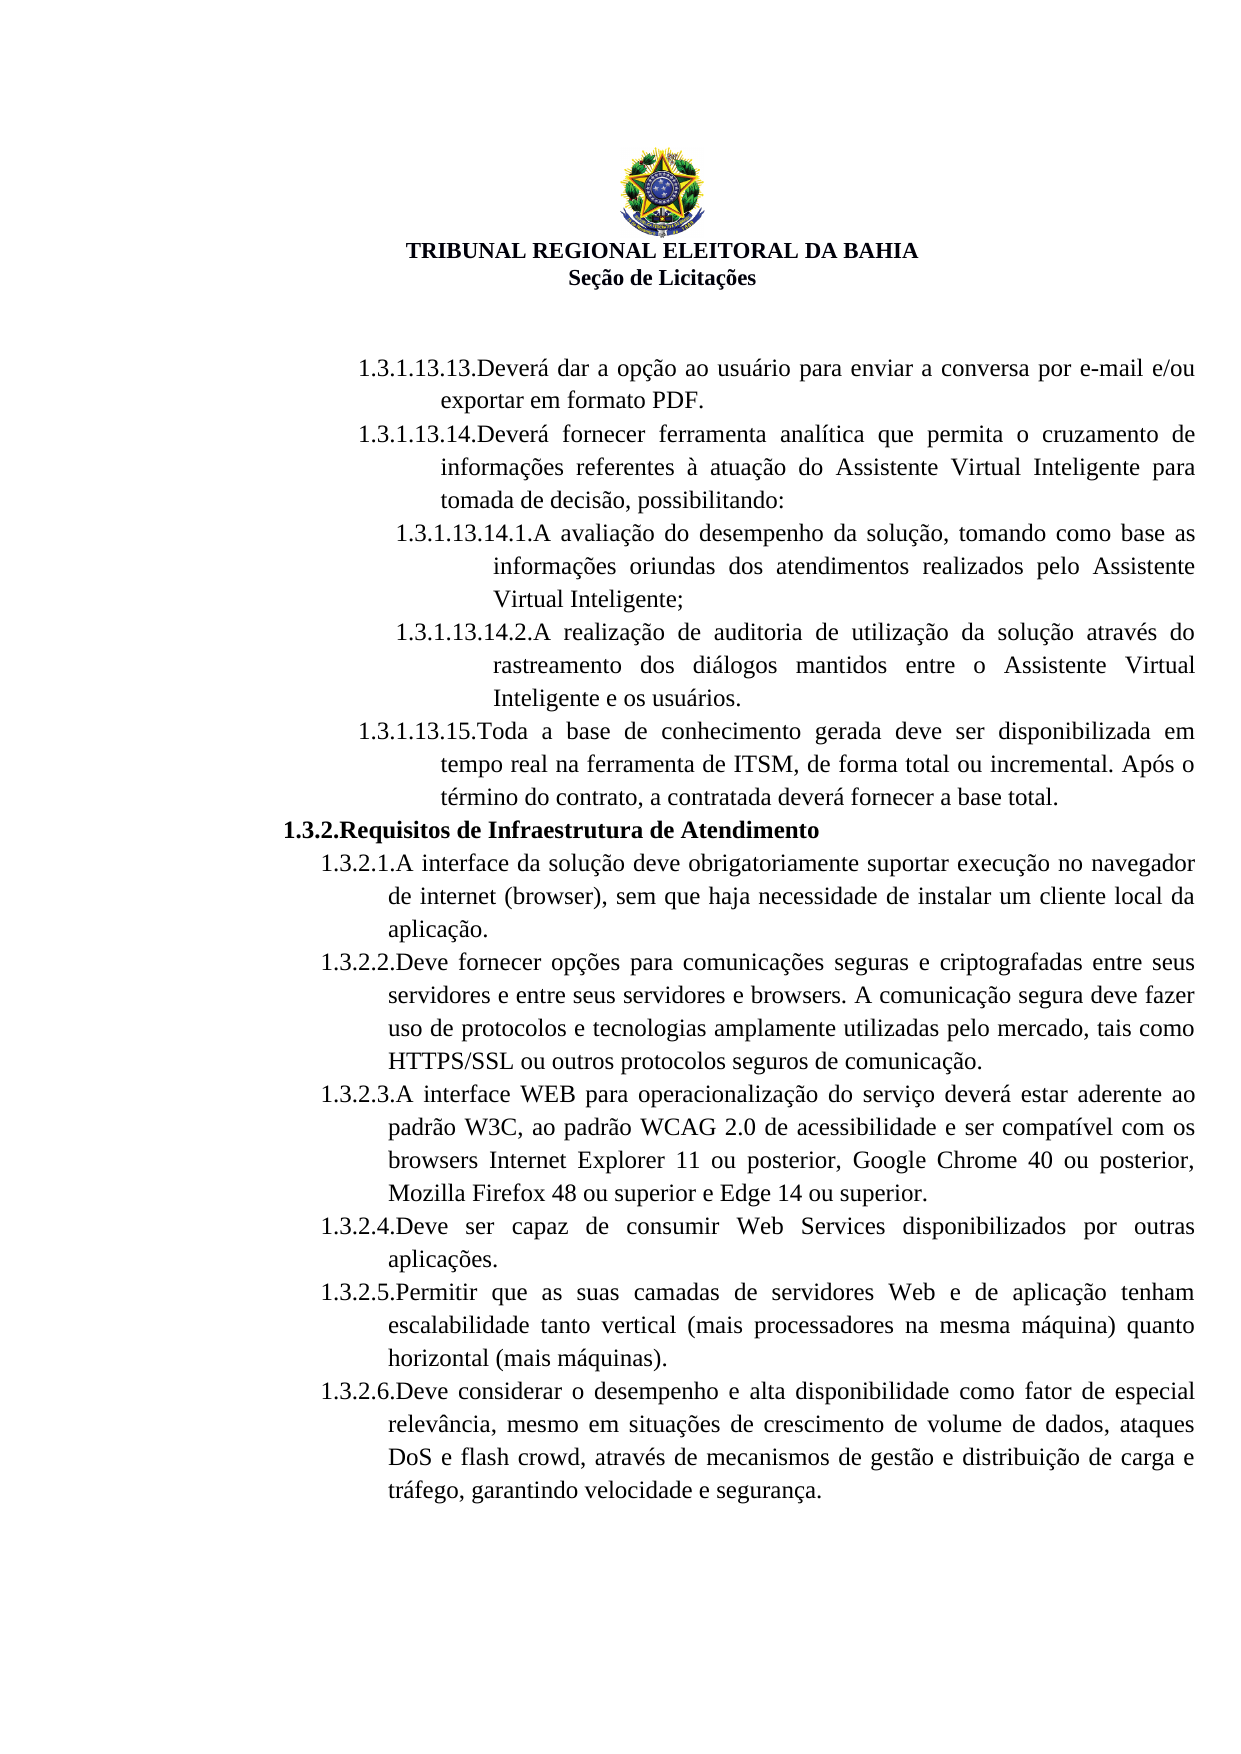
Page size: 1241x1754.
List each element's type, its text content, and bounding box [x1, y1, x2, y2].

list A avaliação do desempenho da solução, tomando como base as informações oriundas dos atendimentos realizados pelo Assistente Virtual Inteligente; [395, 518, 1196, 612]
list Deve considerar o desempenho e alta disponibilidade como fator de especial relevância, mesmo em situações de crescimento de volume de dados, ataques DoS e flash crowd, através de mecanismos de gestão e distribuição de carga e tráfego, garantindo velocidade e segurança. [320, 1376, 1196, 1504]
list A interface da solução deve obrigatoriamente suportar execução no navegador de internet (browser), sem que haja necessidade de instalar um cliente local da aplicação. [320, 848, 1196, 943]
list A interface WEB para operacionalização do serviço deverá estar aderente ao padrão W3C, ao padrão WCAG 2.0 de acessibilidade e ser compatível com os browsers Internet Explorer 11 ou posterior, Google Chrome 40 ou posterior, Mozilla Firefox 48 ou superior e Edge 14 ou superior. [320, 1079, 1196, 1207]
list Deverá fornecer ferramenta analítica que permita o cruzamento de informações referentes à atuação do Assistente Virtual Inteligente para tomada de decisão, possibilitando: [358, 419, 1196, 513]
list A realização de auditoria de utilização da solução através do rastreamento dos diálogos mantidos entre o Assistente Virtual Inteligente e os usuários. [395, 617, 1196, 712]
list Deverá dar a opção ao usuário para enviar a conversa por e-mail e/ou exportar em formato PDF. [358, 353, 1196, 414]
list Toda a base de conhecimento gerada deve ser disponibilizada em tempo real na ferramenta de ITSM, de forma total ou incremental. Após o término do contrato, a contratada deverá fornecer a base total. [358, 716, 1196, 811]
list Permitir que as suas camadas de servidores Web e de aplicação tenham escalabilidade tanto vertical (mais processadores na mesma máquina) quanto horizontal (mais máquinas). [320, 1277, 1196, 1372]
list Deve fornecer opções para comunicações seguras e criptografadas entre seus servidores e entre seus servidores e browsers. A comunicação segura deve fazer uso de protocolos e tecnologias amplamente utilizadas pelo mercado, tais como HTTPS/SSL ou outros protocolos seguros de comunicação. [320, 947, 1196, 1075]
list Requisitos de Infraestrutura de Atendimento [283, 815, 1196, 844]
list Deve ser capaz de consumir Web Services disponibilizados por outras aplicações. [320, 1211, 1196, 1273]
